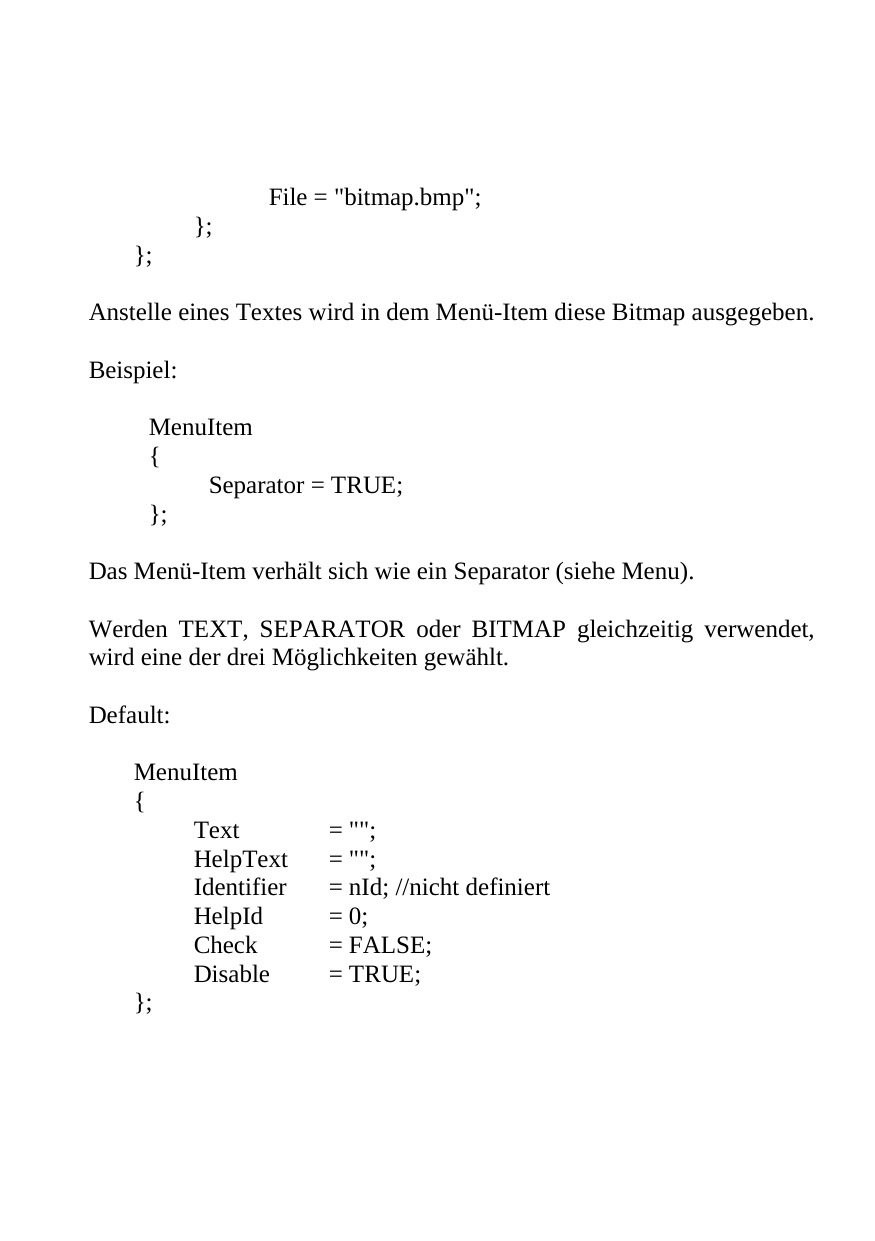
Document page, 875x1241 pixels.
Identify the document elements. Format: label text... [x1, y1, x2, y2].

text Beispiel: [88, 355, 815, 384]
list Identifier = nId; //nicht definiert [88, 872, 815, 901]
list Check = FALSE; [88, 930, 815, 959]
list HelpText = ""; [88, 844, 815, 872]
text }; [88, 499, 815, 527]
text { [88, 441, 815, 470]
list HelpId = 0; [88, 901, 815, 930]
text MenuItem [88, 412, 815, 441]
list }; [88, 211, 815, 240]
list }; [88, 240, 815, 269]
text Werden TEXT, SEPARATOR oder BITMAP gleichzeitig verwendet, wird eine der drei Möglichkeiten gewählt. [88, 614, 815, 671]
list MenuItem [88, 757, 815, 786]
text Separator = TRUE; [88, 470, 815, 499]
list Text = ""; [88, 815, 815, 844]
list File = "bitmap.bmp"; [88, 182, 815, 211]
list { [88, 786, 815, 815]
list Disable = TRUE; [88, 959, 815, 987]
text Anstelle eines Textes wird in dem Menü-Item diese Bitmap ausgegeben. [88, 297, 815, 326]
list }; [88, 987, 815, 1016]
text Default: [88, 700, 815, 729]
text Das Menü-Item verhält sich wie ein Separator (siehe Menu). [88, 556, 815, 585]
